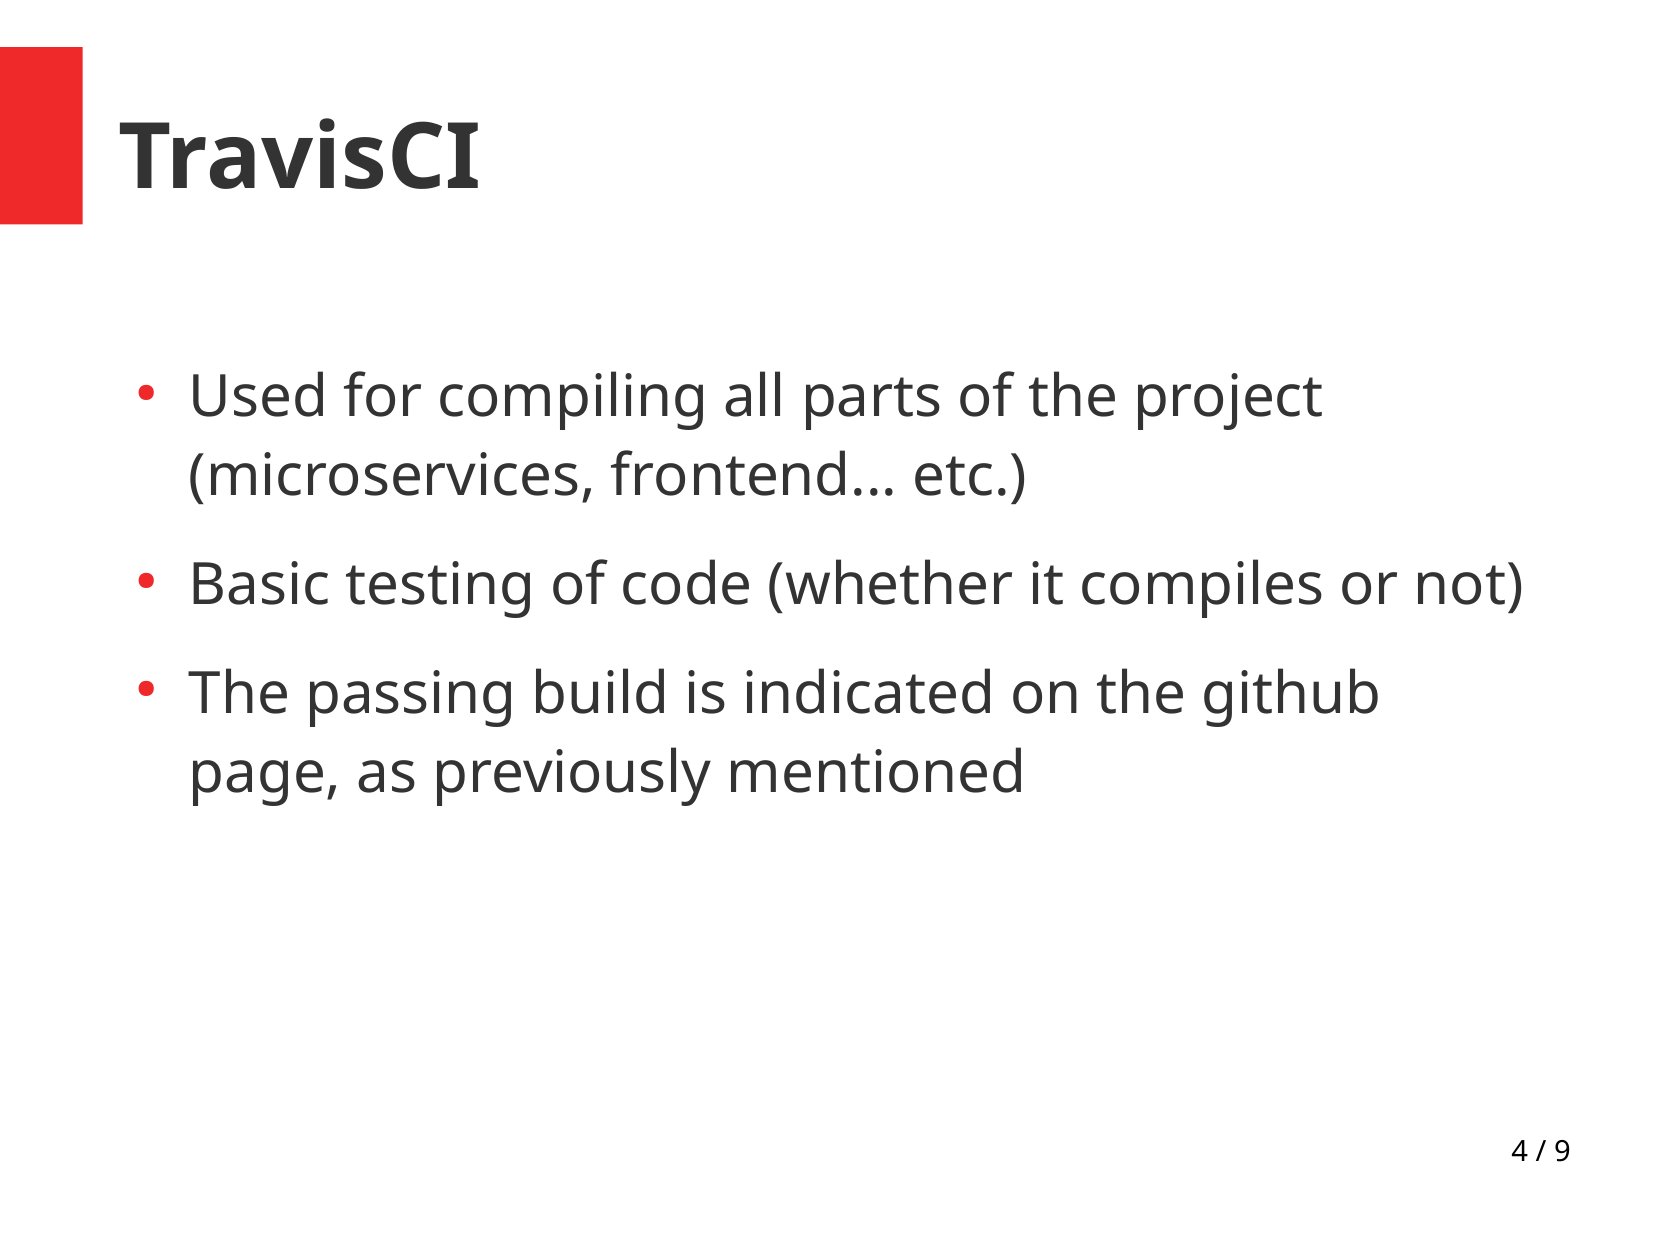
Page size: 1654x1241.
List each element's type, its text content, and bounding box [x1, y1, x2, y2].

title TravisCI [118, 49, 1571, 257]
list Used for compiling all parts of the project (microservices, frontend... etc.) Basic testing of code (whether it compiles or not) The passing build is indicated on the github page, as previously mentioned [118, 354, 1536, 1074]
